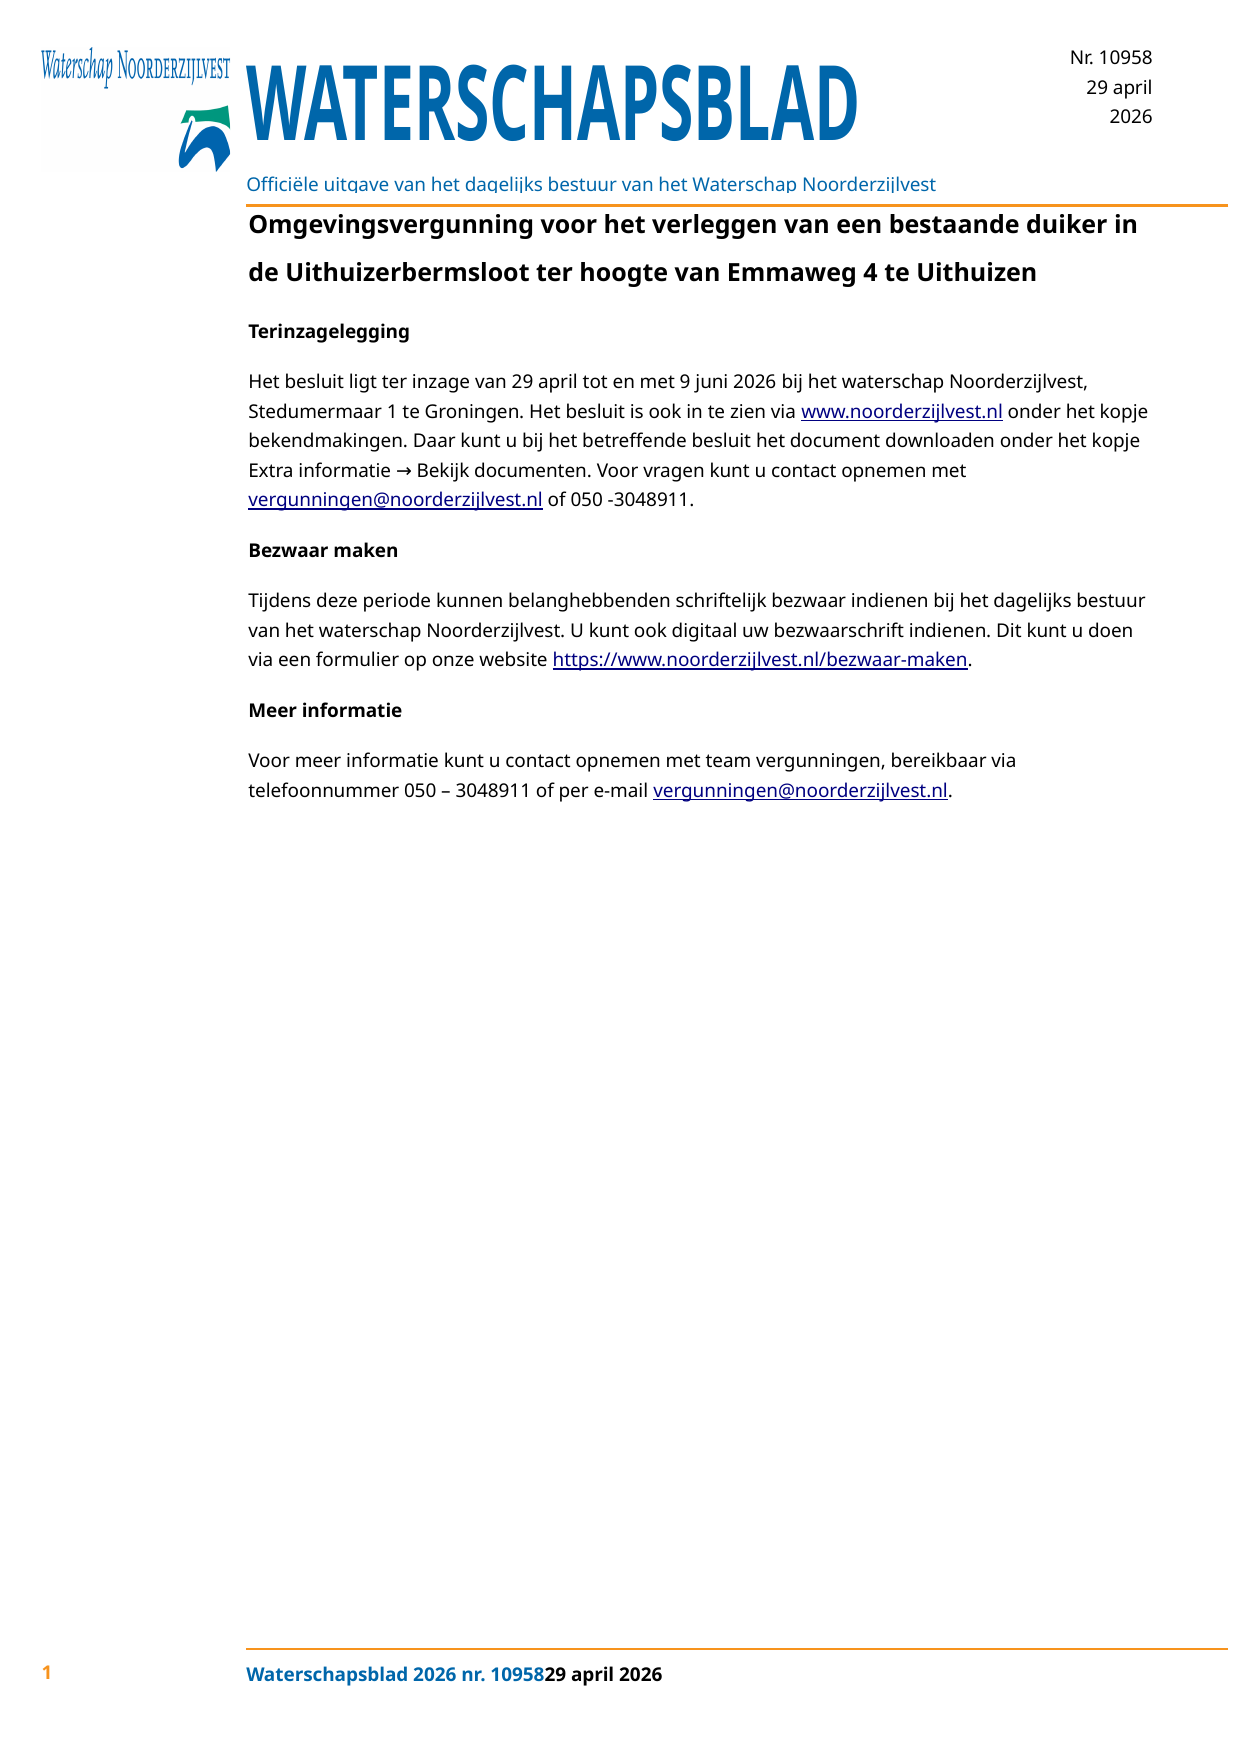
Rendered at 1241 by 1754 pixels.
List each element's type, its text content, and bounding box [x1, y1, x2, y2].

text Meer informatie [248, 697, 1152, 723]
text Het besluit ligt ter inzage van 29 april tot en met 9 juni 2026 bij het waterschap Noorderzijlvest, Stedumermaar 1 te Groningen. Het besluit is ook in te zien via www.noorderzijlvest.nl onder het kopje bekendmakingen. Daar kunt u bij het betreffende besluit het document downloaden onder het kopje Extra informatie → Bekijk documenten. Voor vragen kunt u contact opnemen met vergunningen@noorderzijlvest.nl of 050 -3048911. [248, 368, 1152, 512]
text Tijdens deze periode kunnen belanghebbenden schriftelijk bezwaar indienen bij het dagelijks bestuur van het waterschap Noorderzijlvest. U kunt ook digitaal uw bezwaarschrift indienen. Dit kunt u doen via een formulier op onze website https://www.noorderzijlvest.nl/bezwaar-maken. [248, 587, 1152, 672]
text Omgevingsvergunning voor het verleggen van een bestaande duiker in de Uithuizerbermsloot ter hoogte van Emmaweg 4 te Uithuizen [248, 207, 1152, 288]
text Terinzagelegging [248, 318, 1152, 344]
picture [41, 47, 231, 172]
text Voor meer informatie kunt u contact opnemen met team vergunningen, bereikbaar via telefoonnummer 050 – 3048911 of per e-mail vergunningen@noorderzijlvest.nl. [248, 747, 1152, 803]
text Bezwaar maken [248, 537, 1152, 563]
